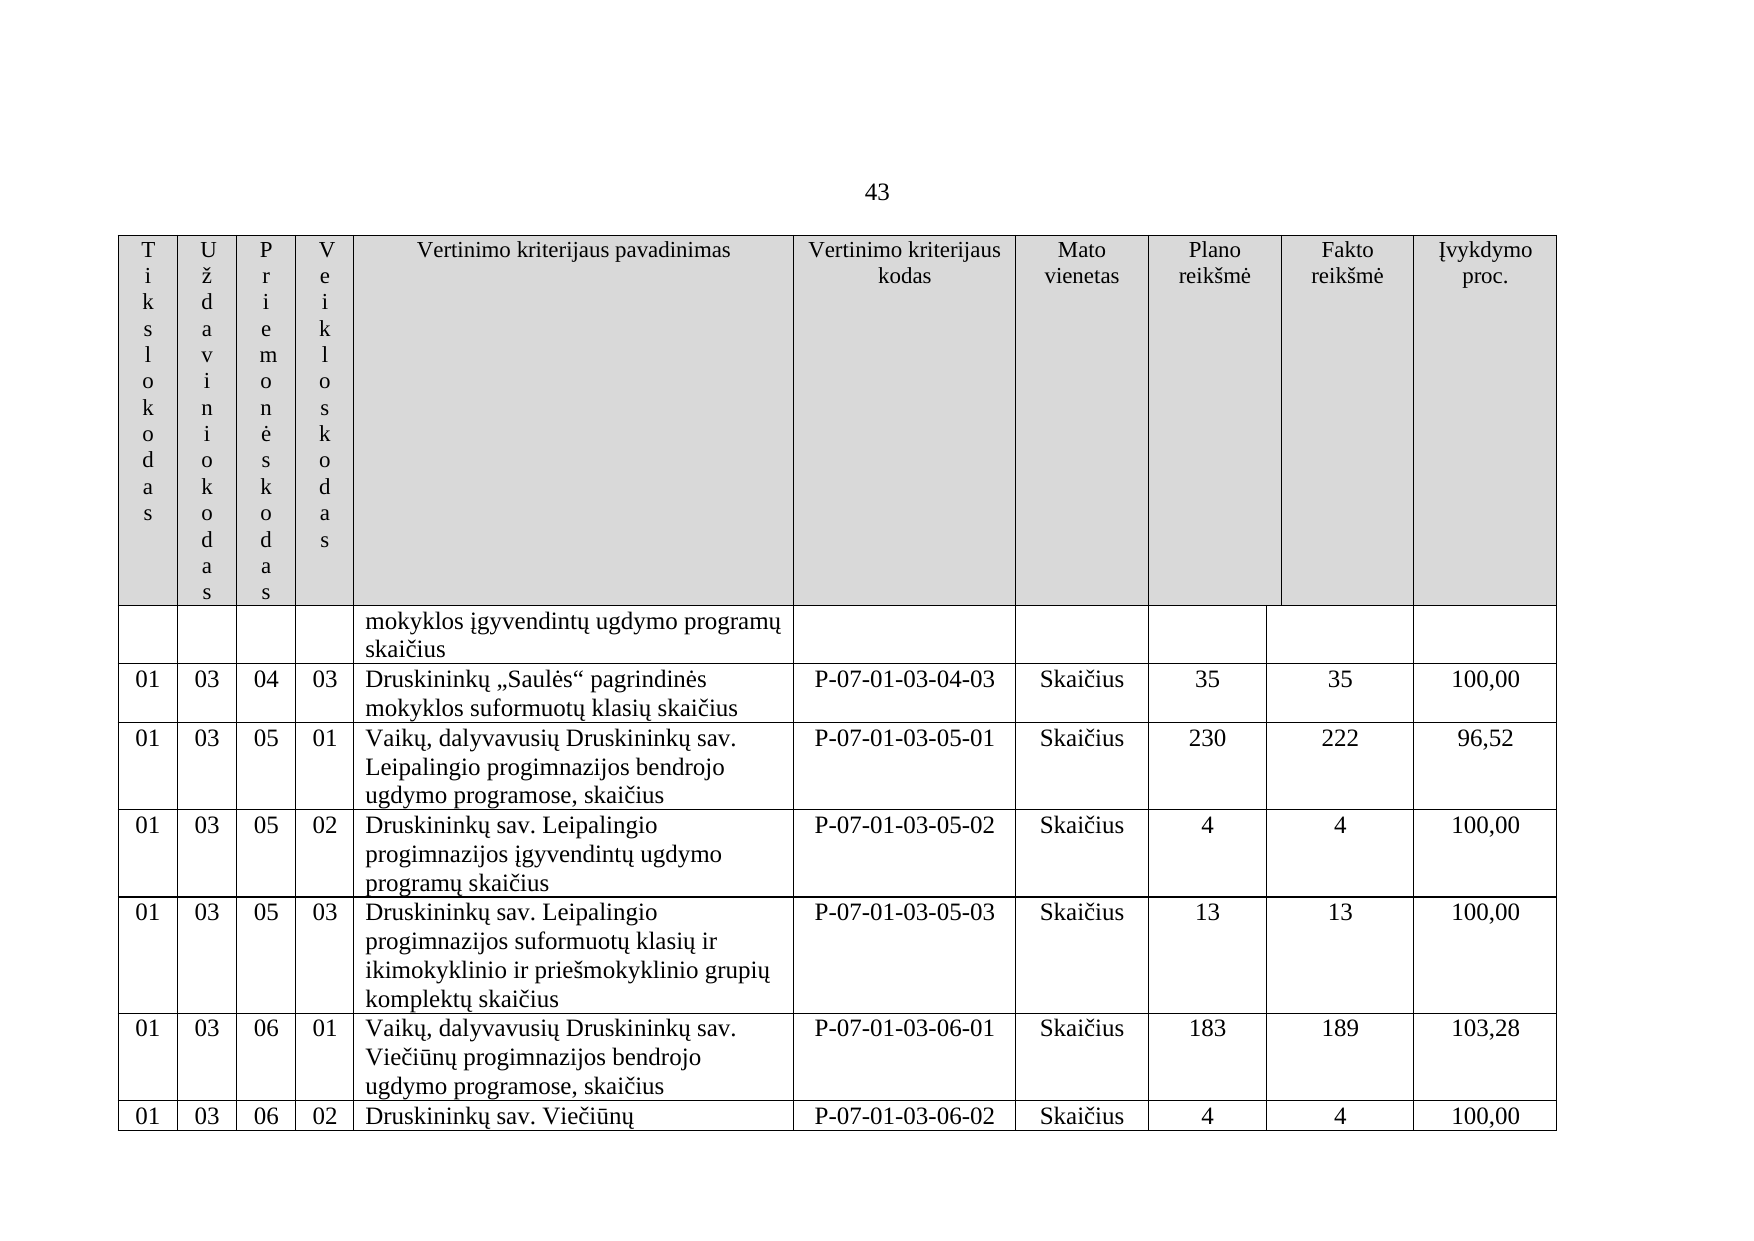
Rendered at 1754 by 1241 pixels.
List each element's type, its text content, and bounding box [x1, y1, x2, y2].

table_cell Skaičius [1016, 723, 1148, 809]
table_cell P-07-01-03-04-03 [794, 664, 1015, 722]
table_header Veiklos kodas [296, 236, 353, 605]
table_cell 03 [178, 723, 236, 809]
table_header Mato vienetas [1016, 236, 1148, 605]
table_cell P-07-01-03-06-02 [794, 1101, 1015, 1129]
table_cell 4 [1149, 1101, 1266, 1129]
table_cell 03 [178, 1014, 236, 1100]
table_cell [1267, 606, 1413, 663]
table_header Įvykdymo proc. [1414, 236, 1556, 605]
table_cell 230 [1149, 723, 1266, 809]
table_cell 02 [296, 810, 353, 896]
table_cell 4 [1149, 810, 1266, 896]
table_cell Skaičius [1016, 898, 1148, 1012]
table_header Fakto reikšmė [1282, 236, 1413, 605]
table_cell 01 [296, 723, 353, 809]
table_cell [794, 606, 1015, 663]
table_cell [296, 606, 353, 663]
table_cell 103,28 [1414, 1014, 1556, 1100]
table_header Priemonės kodas [237, 236, 295, 605]
table_cell 13 [1149, 898, 1266, 1012]
table_cell [1016, 606, 1148, 663]
table_cell 02 [296, 1101, 353, 1129]
table_header Vertinimo kriterijaus kodas [794, 236, 1015, 605]
table_cell 01 [119, 810, 177, 896]
table_cell 183 [1149, 1014, 1266, 1100]
table_cell 35 [1267, 664, 1413, 722]
table_cell 01 [119, 1014, 177, 1100]
table_cell Vaikų, dalyvavusių Druskininkų sav. Leipalingio progimnazijos bendrojo ugdymo programose, skaičius [354, 723, 793, 809]
table_cell 01 [119, 898, 177, 1012]
table_cell [237, 606, 295, 663]
table_header Uždavinio kodas [178, 236, 236, 605]
table_cell P-07-01-03-05-02 [794, 810, 1015, 896]
table_cell 100,00 [1414, 664, 1556, 722]
table_cell Skaičius [1016, 810, 1148, 896]
table_cell [1414, 606, 1556, 663]
table_cell 05 [237, 810, 295, 896]
table_cell 03 [178, 1101, 236, 1129]
table_cell 189 [1267, 1014, 1413, 1100]
table_cell mokyklos įgyvendintų ugdymo programų skaičius [354, 606, 793, 663]
table_cell 13 [1267, 898, 1413, 1012]
table_cell 05 [237, 723, 295, 809]
table_cell Druskininkų sav. Leipalingio progimnazijos įgyvendintų ugdymo programų skaičius [354, 810, 793, 896]
table_cell 222 [1267, 723, 1413, 809]
table_cell [1149, 606, 1266, 663]
table_cell 100,00 [1414, 898, 1556, 1012]
table_cell 96,52 [1414, 723, 1556, 809]
table_cell 06 [237, 1014, 295, 1100]
table_cell 04 [237, 664, 295, 722]
table_cell 01 [119, 723, 177, 809]
table_cell 01 [296, 1014, 353, 1100]
table_cell P-07-01-03-06-01 [794, 1014, 1015, 1100]
table_cell 01 [119, 1101, 177, 1129]
table_header Plano reikšmė [1149, 236, 1281, 605]
table_cell Skaičius [1016, 1014, 1148, 1100]
table_cell 100,00 [1414, 810, 1556, 896]
table_header Vertinimo kriterijaus pavadinimas [354, 236, 793, 605]
table_cell 03 [178, 810, 236, 896]
table_cell Druskininkų sav. Viečiūnų [354, 1101, 793, 1129]
table_cell Druskininkų „Saulės“ pagrindinės mokyklos suformuotų klasių skaičius [354, 664, 793, 722]
table_cell 4 [1267, 810, 1413, 896]
table_cell Vaikų, dalyvavusių Druskininkų sav. Viečiūnų progimnazijos bendrojo ugdymo programose, skaičius [354, 1014, 793, 1100]
table_cell 35 [1149, 664, 1266, 722]
table_cell 4 [1267, 1101, 1413, 1129]
table_cell 03 [178, 664, 236, 722]
table_cell P-07-01-03-05-03 [794, 898, 1015, 1012]
table_cell [119, 606, 177, 663]
table_cell 05 [237, 898, 295, 1012]
table_cell [178, 606, 236, 663]
table_cell Druskininkų sav. Leipalingio progimnazijos suformuotų klasių ir ikimokyklinio ir priešmokyklinio grupių komplektų skaičius [354, 898, 793, 1012]
table_header Tikslo kodas [119, 236, 177, 605]
table_cell Skaičius [1016, 664, 1148, 722]
table_cell 100,00 [1414, 1101, 1556, 1129]
table_cell 06 [237, 1101, 295, 1129]
table_cell 01 [119, 664, 177, 722]
table_cell 03 [178, 898, 236, 1012]
table_cell P-07-01-03-05-01 [794, 723, 1015, 809]
table_cell Skaičius [1016, 1101, 1148, 1129]
table_cell 03 [296, 898, 353, 1012]
table_cell 03 [296, 664, 353, 722]
